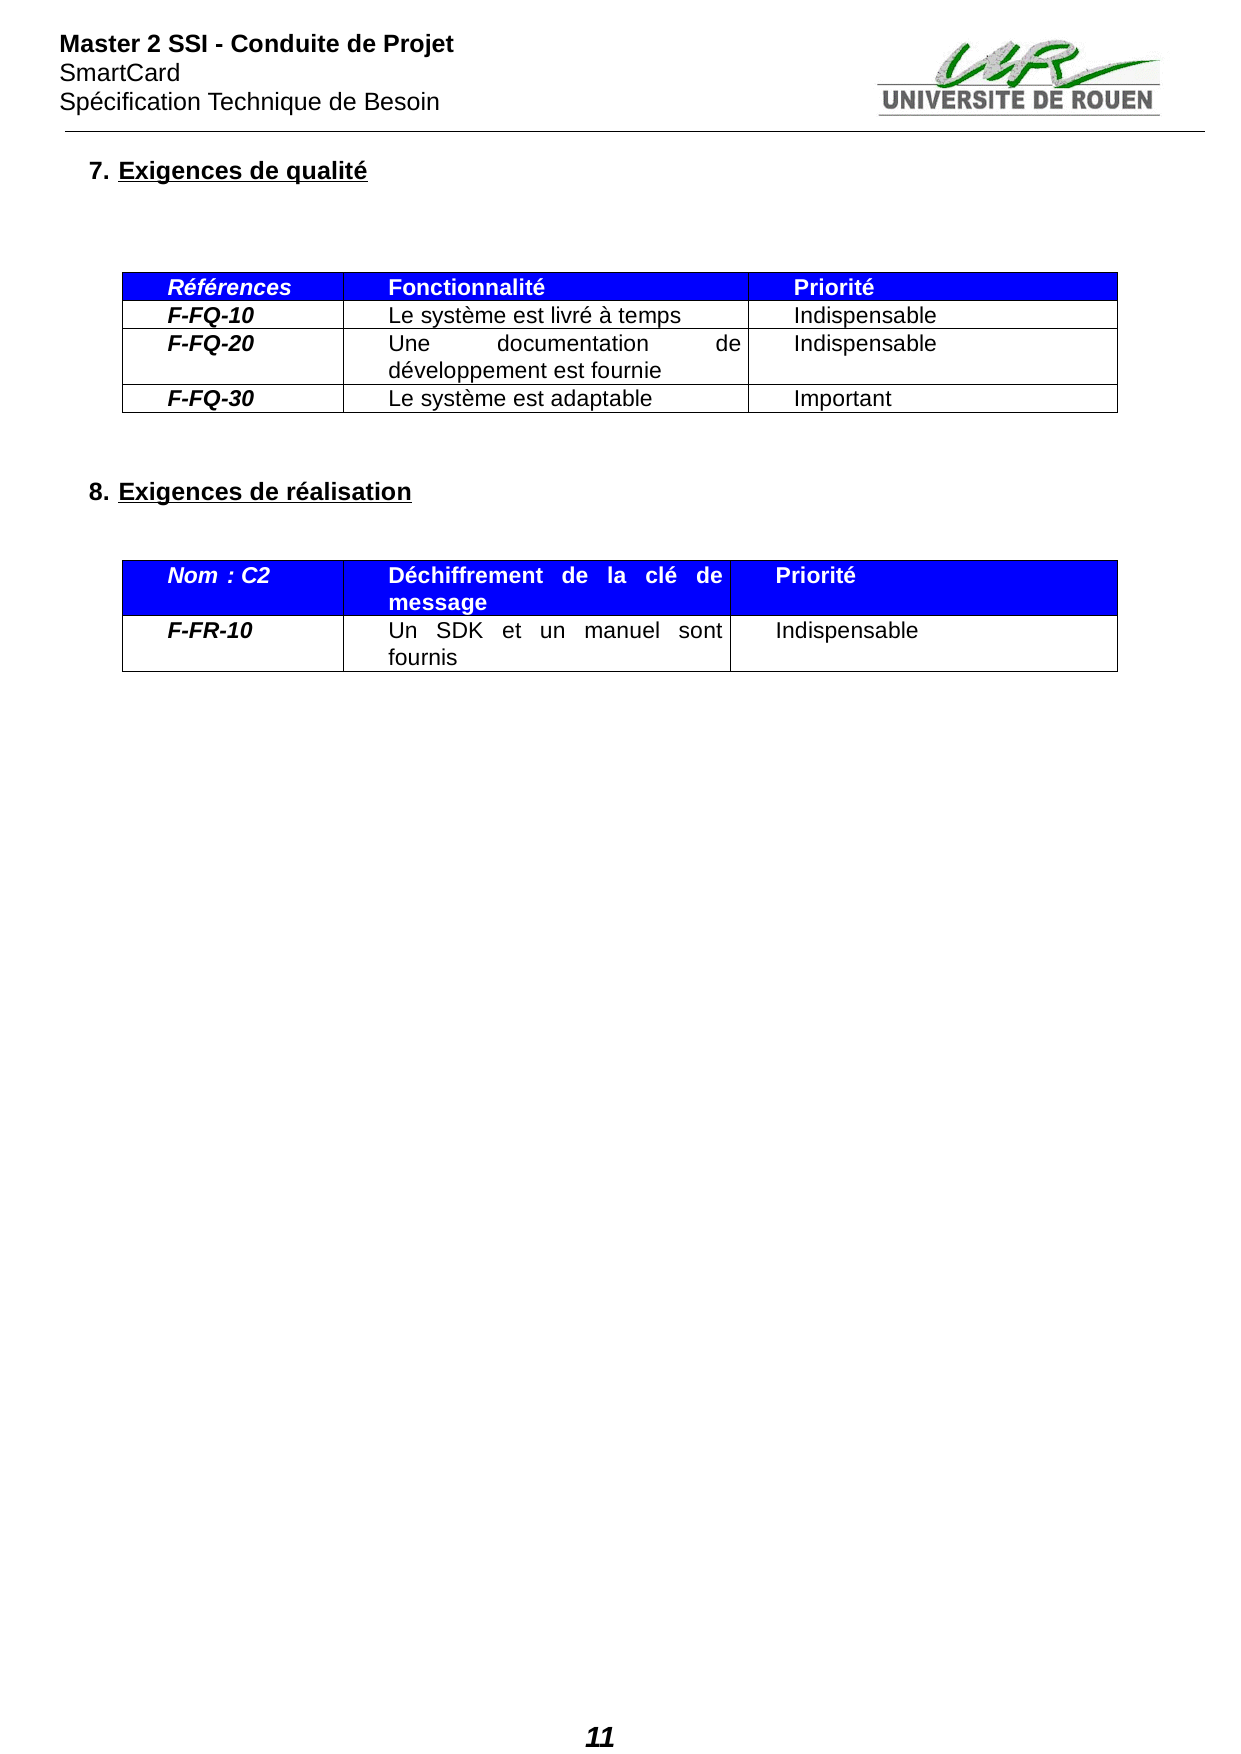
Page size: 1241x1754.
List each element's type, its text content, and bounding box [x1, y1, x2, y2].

table_cell Un SDK et un manuel sont fournis [344, 616, 730, 671]
table_cell F-FQ-20 [123, 329, 343, 383]
table_header Références [123, 273, 343, 300]
table_cell Une documentation de développement est fournie [344, 329, 748, 383]
table_header Nom : C2 [123, 561, 343, 615]
table_cell Le système est adaptable [344, 385, 748, 412]
table_cell Important [749, 385, 1117, 412]
picture [872, 32, 1170, 118]
subtitle Exigences de qualité [89, 156, 1181, 185]
table_header Fonctionnalité [344, 273, 748, 300]
table_cell F-FR-10 [123, 616, 343, 671]
table_cell F-FQ-30 [123, 385, 343, 412]
subtitle Exigences de réalisation [89, 477, 1181, 506]
table_cell Indispensable [749, 301, 1117, 328]
table_cell F-FQ-10 [123, 301, 343, 328]
table_cell Indispensable [731, 616, 1117, 671]
table_header Priorité [731, 561, 1117, 615]
table_cell Le système est livré à temps [344, 301, 748, 328]
table_header Déchiffrement de la clé de message [344, 561, 730, 615]
table_cell Indispensable [749, 329, 1117, 383]
table_header Priorité [749, 273, 1117, 300]
